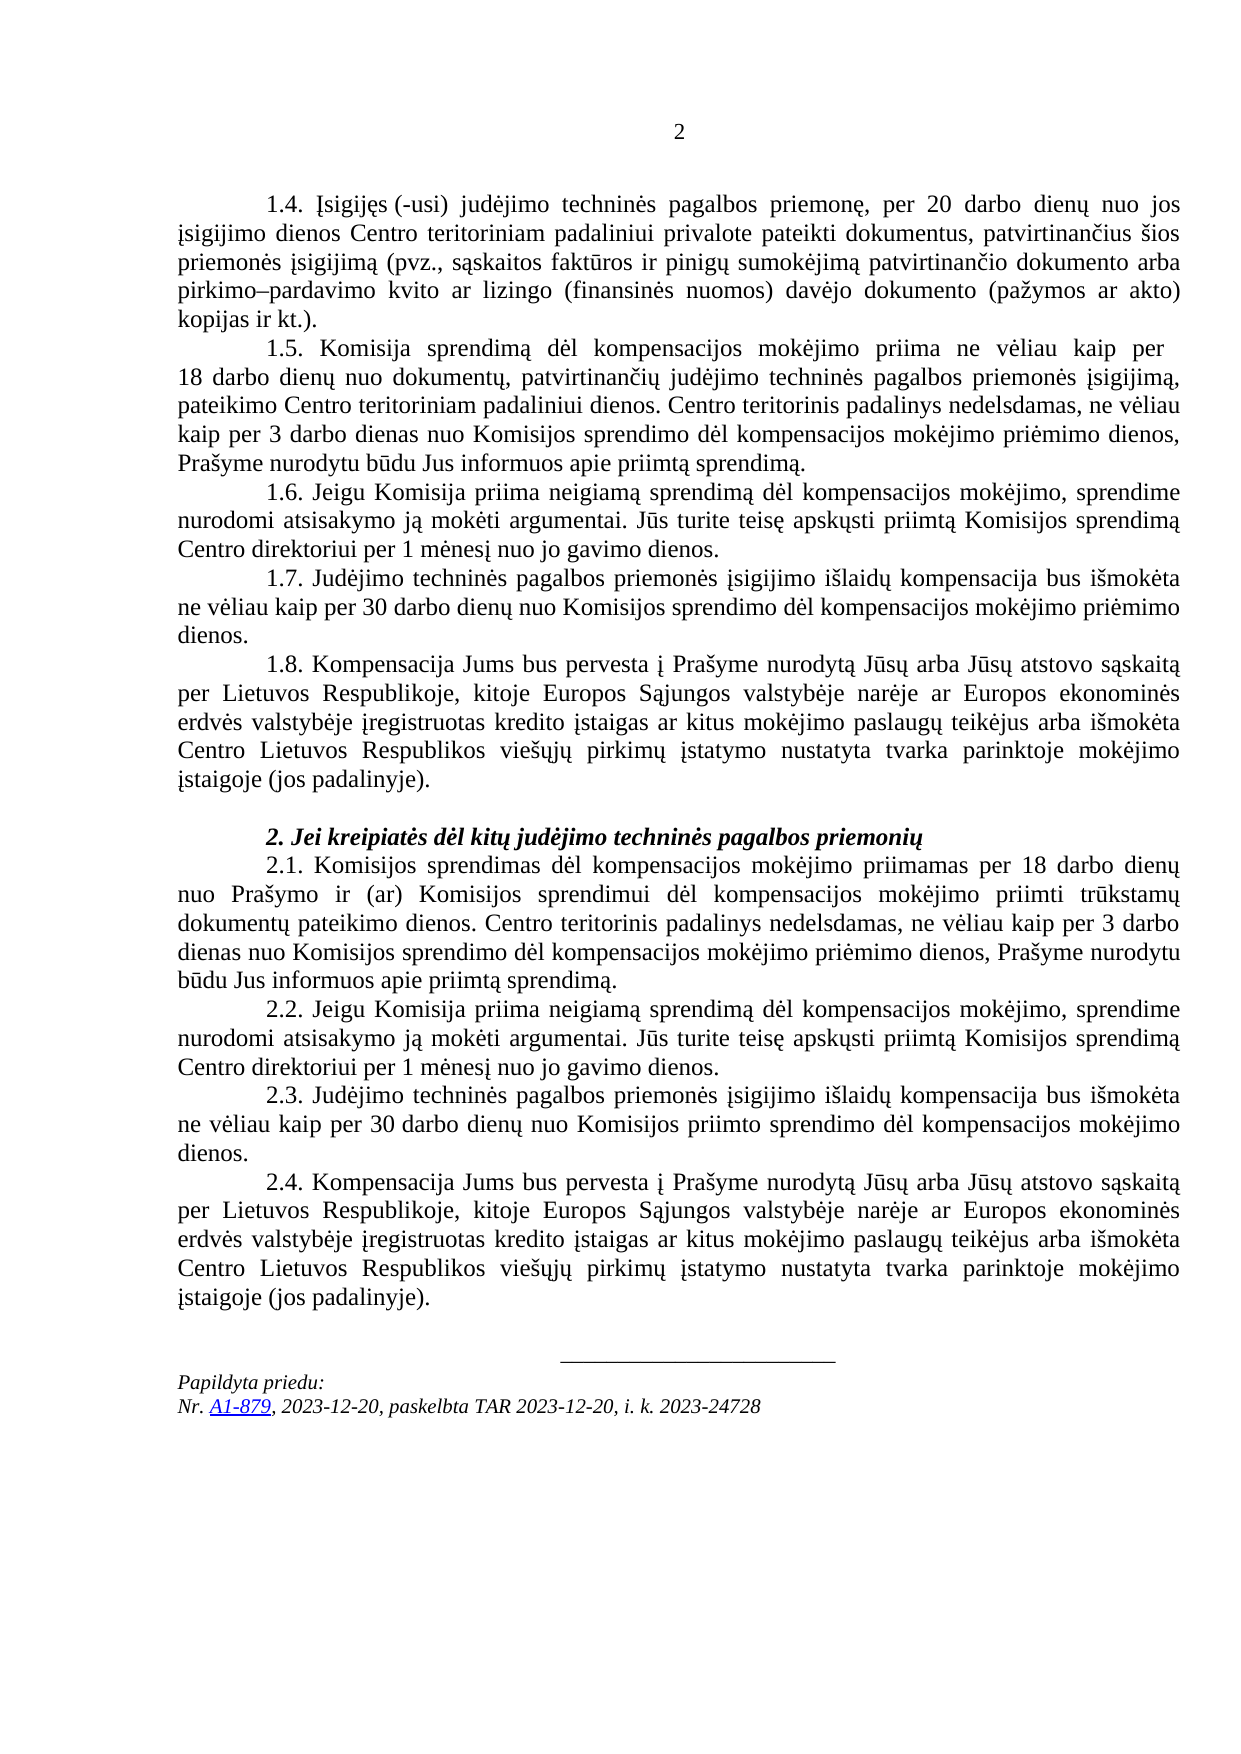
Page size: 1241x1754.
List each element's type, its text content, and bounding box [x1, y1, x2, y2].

text 1.4. Įsigijęs (-usi) judėjimo techninės pagalbos priemonę, per 20 darbo dienų nuo jos įsigijimo dienos Centro teritoriniam padaliniui privalote pateikti dokumentus, patvirtinančius šios priemonės įsigijimą (pvz., sąskaitos faktūros ir pinigų sumokėjimą patvirtinančio dokumento arba pirkimo–pardavimo kvito ar lizingo (finansinės nuomos) davėjo dokumento (pažymos ar akto) kopijas ir kt.). [177, 189, 1181, 333]
text 2.2. Jeigu Komisija priima neigiamą sprendimą dėl kompensacijos mokėjimo, sprendime nurodomi atsisakymo ją mokėti argumentai. Jūs turite teisę apskųsti priimtą Komisijos sprendimą Centro direktoriui per 1 mėnesį nuo jo gavimo dienos. [177, 994, 1181, 1081]
text 2.1. Komisijos sprendimas dėl kompensacijos mokėjimo priimamas per 18 darbo dienų nuo Prašymo ir (ar) Komisijos sprendimui dėl kompensacijos mokėjimo priimti trūkstamų dokumentų pateikimo dienos. Centro teritorinis padalinys nedelsdamas, ne vėliau kaip per 3 darbo dienas nuo Komisijos sprendimo dėl kompensacijos mokėjimo priėmimo dienos, Prašyme nurodytu būdu Jus informuos apie priimtą sprendimą. [177, 851, 1181, 994]
text 1.5. Komisija sprendimą dėl kompensacijos mokėjimo priima ne vėliau kaip per 18 darbo dienų nuo dokumentų, patvirtinančių judėjimo techninės pagalbos priemonės įsigijimą, pateikimo Centro teritoriniam padaliniui dienos. Centro teritorinis padalinys nedelsdamas, ne vėliau kaip per 3 darbo dienas nuo Komisijos sprendimo dėl kompensacijos mokėjimo priėmimo dienos, Prašyme nurodytu būdu Jus informuos apie priimtą sprendimą. [177, 333, 1181, 477]
text 1.8. Kompensacija Jums bus pervesta į Prašyme nurodytą Jūsų arba Jūsų atstovo sąskaitą per Lietuvos Respublikoje, kitoje Europos Sąjungos valstybėje narėje ar Europos ekonominės erdvės valstybėje įregistruotas kredito įstaigas ar kitus mokėjimo paslaugų teikėjus arba išmokėta Centro Lietuvos Respublikos viešųjų pirkimų įstatymo nustatyta tvarka parinktoje mokėjimo įstaigoje (jos padalinyje). [177, 649, 1181, 793]
text 2.4. Kompensacija Jums bus pervesta į Prašyme nurodytą Jūsų arba Jūsų atstovo sąskaitą per Lietuvos Respublikoje, kitoje Europos Sąjungos valstybėje narėje ar Europos ekonominės erdvės valstybėje įregistruotas kredito įstaigas ar kitus mokėjimo paslaugų teikėjus arba išmokėta Centro Lietuvos Respublikos viešųjų pirkimų įstatymo nustatyta tvarka parinktoje mokėjimo įstaigoje (jos padalinyje). [177, 1167, 1181, 1311]
text Nr. A1-879, 2023-12-20, paskelbta TAR 2023-12-20, i. k. 2023-24728 [177, 1394, 1181, 1418]
text Papildyta priedu: [177, 1369, 1181, 1394]
text 1.7. Judėjimo techninės pagalbos priemonės įsigijimo išlaidų kompensacija bus išmokėta ne vėliau kaip per 30 darbo dienų nuo Komisijos sprendimo dėl kompensacijos mokėjimo priėmimo dienos. [177, 563, 1181, 649]
text 1.6. Jeigu Komisija priima neigiamą sprendimą dėl kompensacijos mokėjimo, sprendime nurodomi atsisakymo ją mokėti argumentai. Jūs turite teisę apskųsti priimtą Komisijos sprendimą Centro direktoriui per 1 mėnesį nuo jo gavimo dienos. [177, 477, 1181, 563]
text ________________________ [215, 1339, 1181, 1366]
text 2. Jei kreipiatės dėl kitų judėjimo techninės pagalbos priemonių [177, 822, 1181, 851]
text 2.3. Judėjimo techninės pagalbos priemonės įsigijimo išlaidų kompensacija bus išmokėta ne vėliau kaip per 30 darbo dienų nuo Komisijos priimto sprendimo dėl kompensacijos mokėjimo dienos. [177, 1081, 1181, 1167]
